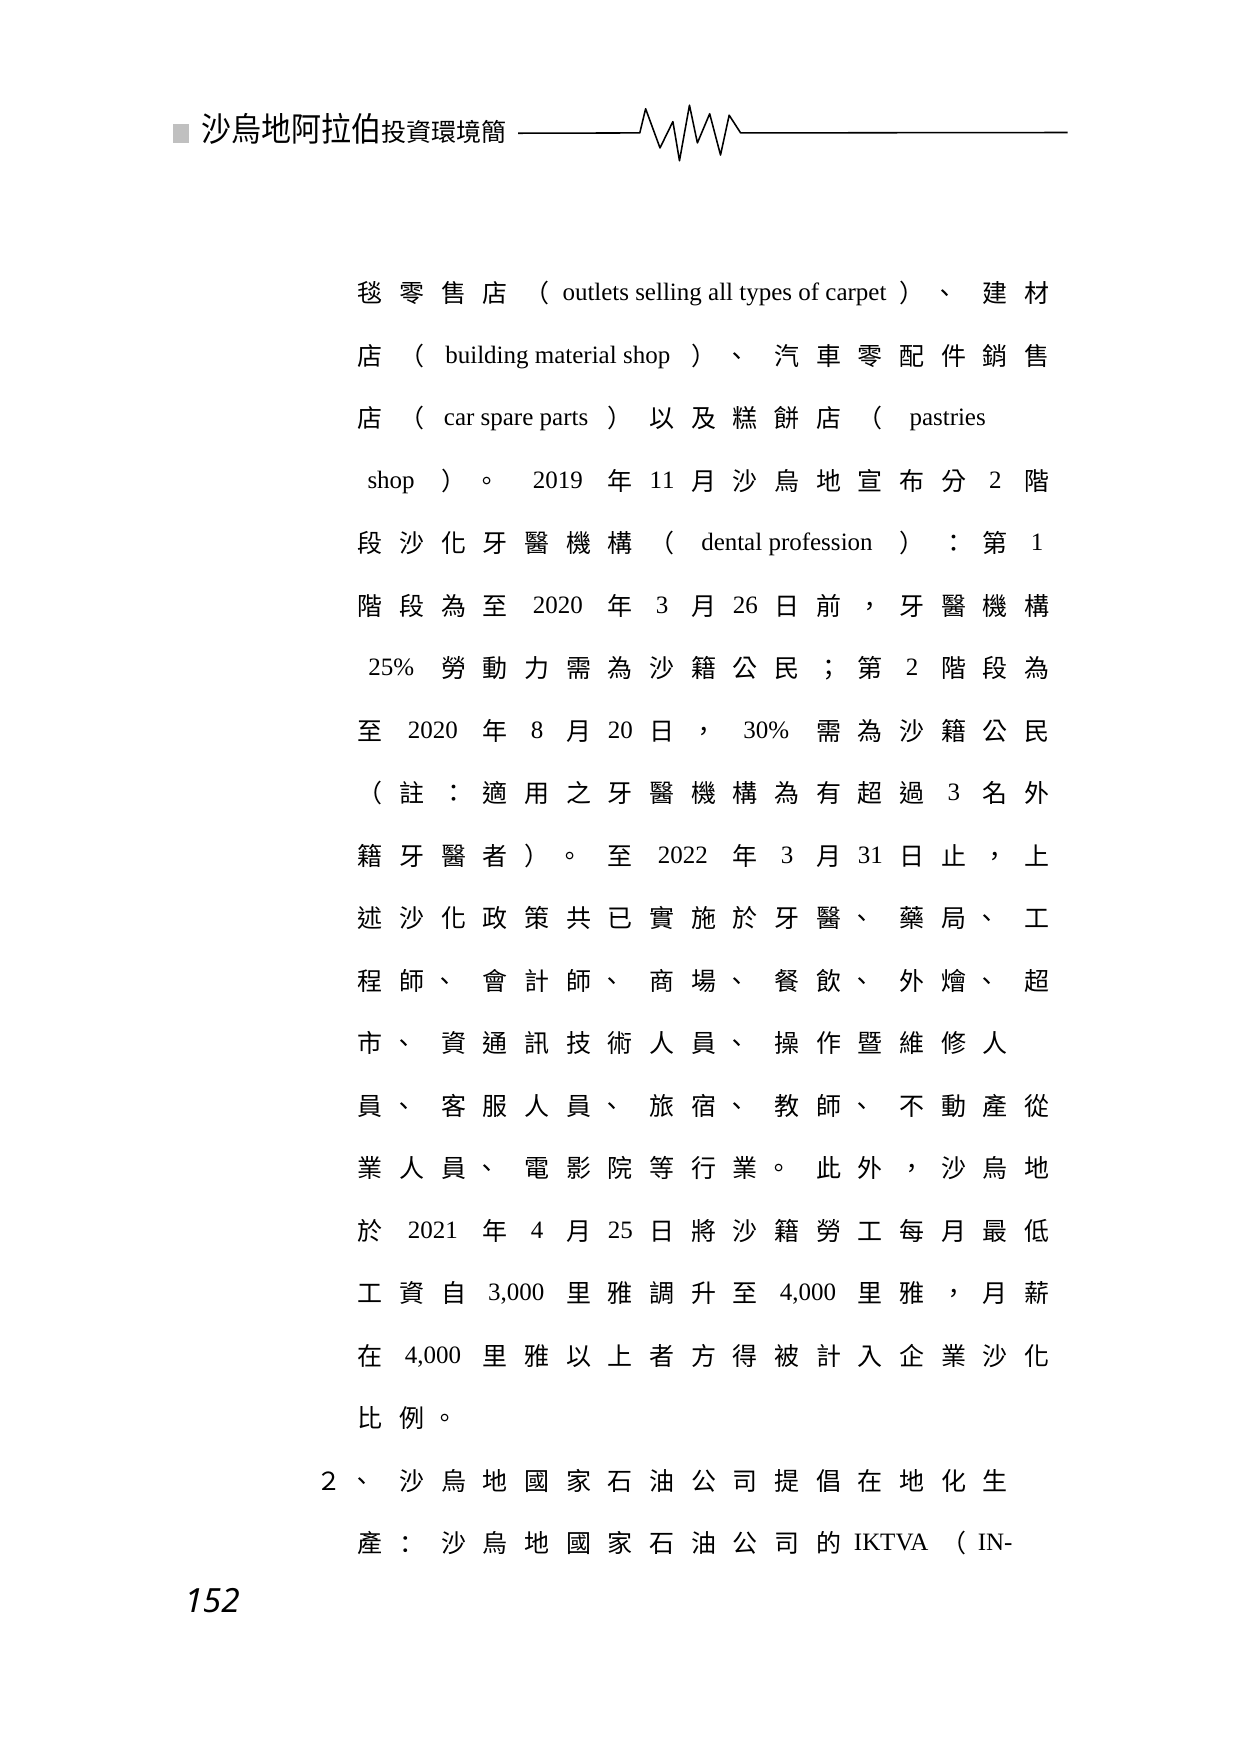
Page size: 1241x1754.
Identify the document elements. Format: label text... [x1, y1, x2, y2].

text 毯零售店（outlets selling all types of carpet）、建材店（building material shop）、汽車零配件銷售店（car spare parts）以及糕餅店（pastries shop）。2019年11月沙烏地宣布分2階段沙化牙醫機構（dental profession）：第1階段為至2020年3月26日前，牙醫機構25%勞動力需為沙籍公民；第2階段為至2020年8月20日，30%需為沙籍公民（註：適用之牙醫機構為有超過3名外籍牙醫者）。至2022年3月31日止，上述沙化政策共已實施於牙醫、藥局、工程師、會計師、商場、餐飲、外燴、超市、資通訊技術人員、操作暨維修人員、客服人員、旅宿、教師、不動產從業人員、電影院等行業。此外，沙烏地於2021年4月25日將沙籍勞工每月最低工資自3,000里雅調升至4,000里雅，月薪在4,000里雅以上者方得被計入企業沙化比例。 [281, 250, 1058, 1438]
text ２、沙烏地國家石油公司提倡在地化生產：沙烏地國家石油公司的IKTVA（IN- [281, 1438, 1058, 1563]
